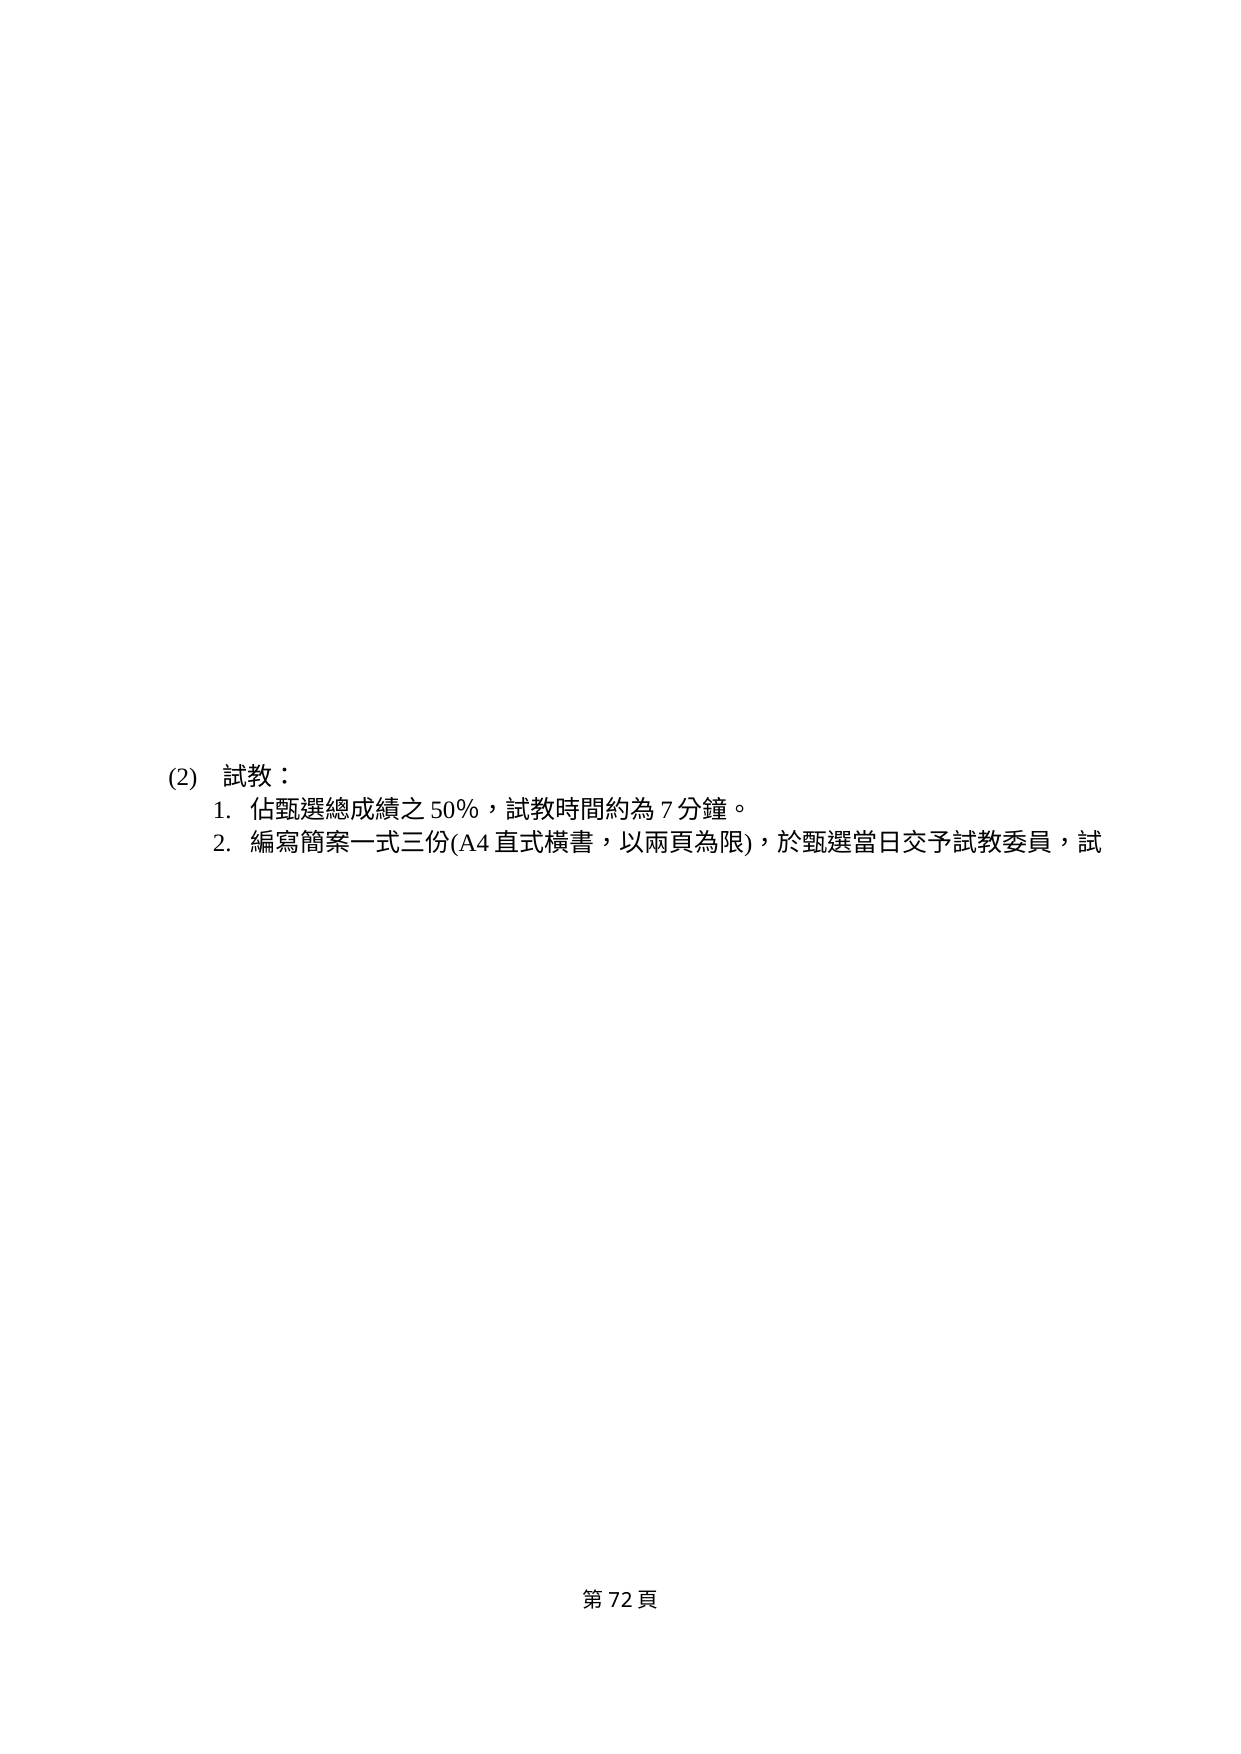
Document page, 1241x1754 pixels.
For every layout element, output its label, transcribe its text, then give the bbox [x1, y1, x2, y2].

list 試教： [168, 758, 1122, 792]
list 編寫簡案一式三份(A4直式橫書，以兩頁為限)，於甄選當日交予試教委員，試 [213, 825, 1122, 858]
list 佔甄選總成績之50％，試教時間約為7分鐘。 [213, 792, 1122, 825]
